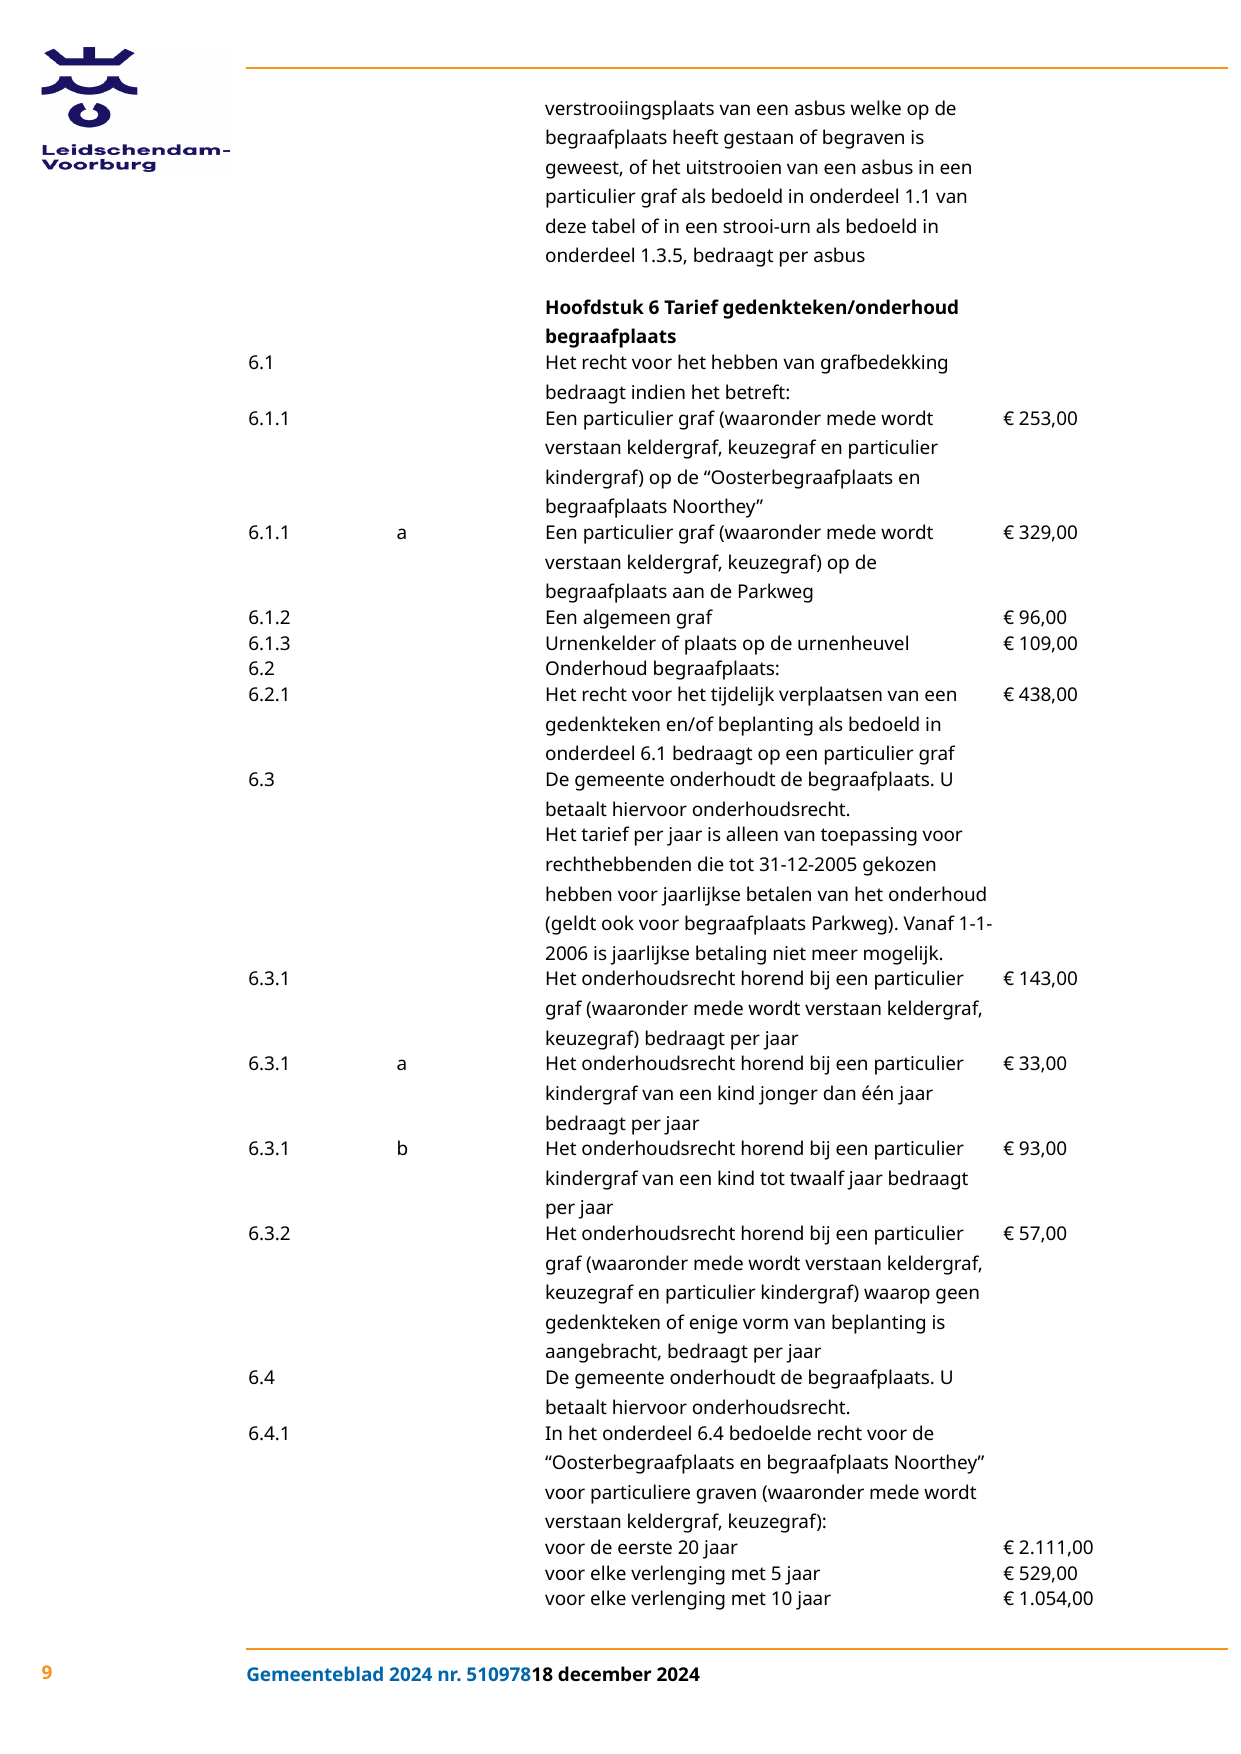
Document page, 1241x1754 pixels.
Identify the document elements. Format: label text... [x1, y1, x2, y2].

table_cell [396, 604, 545, 630]
table_cell Het recht voor het hebben van grafbedekking bedraagt indien het betreft: [545, 350, 1003, 405]
table_cell Het tarief per jaar is alleen van toepassing voor rechthebbenden die tot 31-12-2005 gekozen hebben voor jaarlijkse betalen van het onderhoud (geldt ook voor begraafplaats Parkweg). Vanaf 1-1-2006 is jaarlijkse betaling niet meer mogelijk. [545, 822, 1003, 966]
table_cell Een particulier graf (waaronder mede wordt verstaan keldergraf, keuzegraf en particulier kindergraf) op de “Oosterbegraafplaats en begraafplaats Noorthey” [545, 405, 1003, 519]
table_cell [396, 681, 545, 766]
table_cell [1003, 269, 1152, 294]
table_cell [396, 966, 545, 1051]
table_cell Onderhoud begraafplaats: [545, 656, 1003, 681]
table_cell [396, 269, 545, 294]
table_cell 6.1.1 [248, 405, 396, 519]
table_cell voor elke verlenging met 10 jaar [545, 1586, 1003, 1611]
table_cell 6.4 [248, 1364, 396, 1420]
table_cell € 143,00 [1003, 966, 1152, 1051]
table_cell 6.1.3 [248, 630, 396, 656]
table_cell a [396, 1051, 545, 1135]
table_cell b [396, 1135, 545, 1220]
table_cell 6.3.1 [248, 1051, 396, 1135]
table_cell [1003, 822, 1152, 966]
table_cell [248, 95, 396, 268]
table_cell € 2.111,00 [1003, 1534, 1152, 1560]
picture [41, 47, 231, 172]
table_cell [396, 95, 545, 268]
table_cell Urnenkelder of plaats op de urnenheuvel [545, 630, 1003, 656]
table_cell [248, 822, 396, 966]
table_cell [396, 1534, 545, 1560]
table_cell verstrooiingsplaats van een asbus welke op de begraafplaats heeft gestaan of begraven is geweest, of het uitstrooien van een asbus in een particulier graf als bedoeld in onderdeel 1.1 van deze tabel of in een strooi-urn als bedoeld in onderdeel 1.3.5, bedraagt per asbus [545, 95, 1003, 268]
table_cell [1003, 766, 1152, 822]
table_cell [396, 656, 545, 681]
table_cell Een particulier graf (waaronder mede wordt verstaan keldergraf, keuzegraf) op de begraafplaats aan de Parkweg [545, 519, 1003, 604]
table_cell € 253,00 [1003, 405, 1152, 519]
table_cell Het onderhoudsrecht horend bij een particulier graf (waaronder mede wordt verstaan keldergraf, keuzegraf) bedraagt per jaar [545, 966, 1003, 1051]
table_cell voor de eerste 20 jaar [545, 1534, 1003, 1560]
table_cell [396, 294, 545, 349]
table_cell Het recht voor het tijdelijk verplaatsen van een gedenkteken en/of beplanting als bedoeld in onderdeel 6.1 bedraagt op een particulier graf [545, 681, 1003, 766]
table_cell € 329,00 [1003, 519, 1152, 604]
table_cell € 93,00 [1003, 1135, 1152, 1220]
table_cell [396, 1586, 545, 1611]
table_cell 6.3.1 [248, 966, 396, 1051]
table_cell 6.1 [248, 350, 396, 405]
table_cell [248, 1534, 396, 1560]
table_cell 6.2.1 [248, 681, 396, 766]
table_cell Een algemeen graf [545, 604, 1003, 630]
table_cell Hoofdstuk 6 Tarief gedenkteken/onderhoud begraafplaats [545, 294, 1003, 349]
table_cell [1003, 656, 1152, 681]
table_cell [1003, 95, 1152, 268]
table_cell 6.3.1 [248, 1135, 396, 1220]
table_cell [396, 766, 545, 822]
table_cell [248, 1560, 396, 1586]
table_cell De gemeente onderhoudt de begraafplaats. U betaalt hiervoor onderhoudsrecht. [545, 1364, 1003, 1420]
table_cell [1003, 350, 1152, 405]
table_cell 6.3 [248, 766, 396, 822]
table_cell € 57,00 [1003, 1220, 1152, 1364]
table_cell In het onderdeel 6.4 bedoelde recht voor de “Oosterbegraafplaats en begraafplaats Noorthey” voor particuliere graven (waaronder mede wordt verstaan keldergraf, keuzegraf): [545, 1420, 1003, 1534]
table_cell Het onderhoudsrecht horend bij een particulier kindergraf van een kind tot twaalf jaar bedraagt per jaar [545, 1135, 1003, 1220]
table_cell [396, 822, 545, 966]
table_cell € 33,00 [1003, 1051, 1152, 1135]
table_cell [545, 269, 1003, 294]
table_cell [248, 269, 396, 294]
table_cell [396, 350, 545, 405]
table_cell 6.2 [248, 656, 396, 681]
table_cell [396, 1220, 545, 1364]
table_cell 6.1.2 [248, 604, 396, 630]
table_cell [1003, 1364, 1152, 1420]
table_cell Het onderhoudsrecht horend bij een particulier graf (waaronder mede wordt verstaan keldergraf, keuzegraf en particulier kindergraf) waarop geen gedenkteken of enige vorm van beplanting is aangebracht, bedraagt per jaar [545, 1220, 1003, 1364]
table_cell 6.3.2 [248, 1220, 396, 1364]
table_cell € 438,00 [1003, 681, 1152, 766]
table_cell [1003, 294, 1152, 349]
table_cell € 1.054,00 [1003, 1586, 1152, 1611]
table_cell € 96,00 [1003, 604, 1152, 630]
table_cell [396, 1560, 545, 1586]
table_cell voor elke verlenging met 5 jaar [545, 1560, 1003, 1586]
table_cell € 529,00 [1003, 1560, 1152, 1586]
table_cell € 109,00 [1003, 630, 1152, 656]
table_cell a [396, 519, 545, 604]
table_cell [248, 294, 396, 349]
table_cell 6.1.1 [248, 519, 396, 604]
table_cell De gemeente onderhoudt de begraafplaats. U betaalt hiervoor onderhoudsrecht. [545, 766, 1003, 822]
table_cell [396, 630, 545, 656]
table_cell Het onderhoudsrecht horend bij een particulier kindergraf van een kind jonger dan één jaar bedraagt per jaar [545, 1051, 1003, 1135]
table_cell 6.4.1 [248, 1420, 396, 1534]
table_cell [396, 1420, 545, 1534]
table_cell [396, 1364, 545, 1420]
table_cell [396, 405, 545, 519]
table_cell [248, 1586, 396, 1611]
table_cell [1003, 1420, 1152, 1534]
